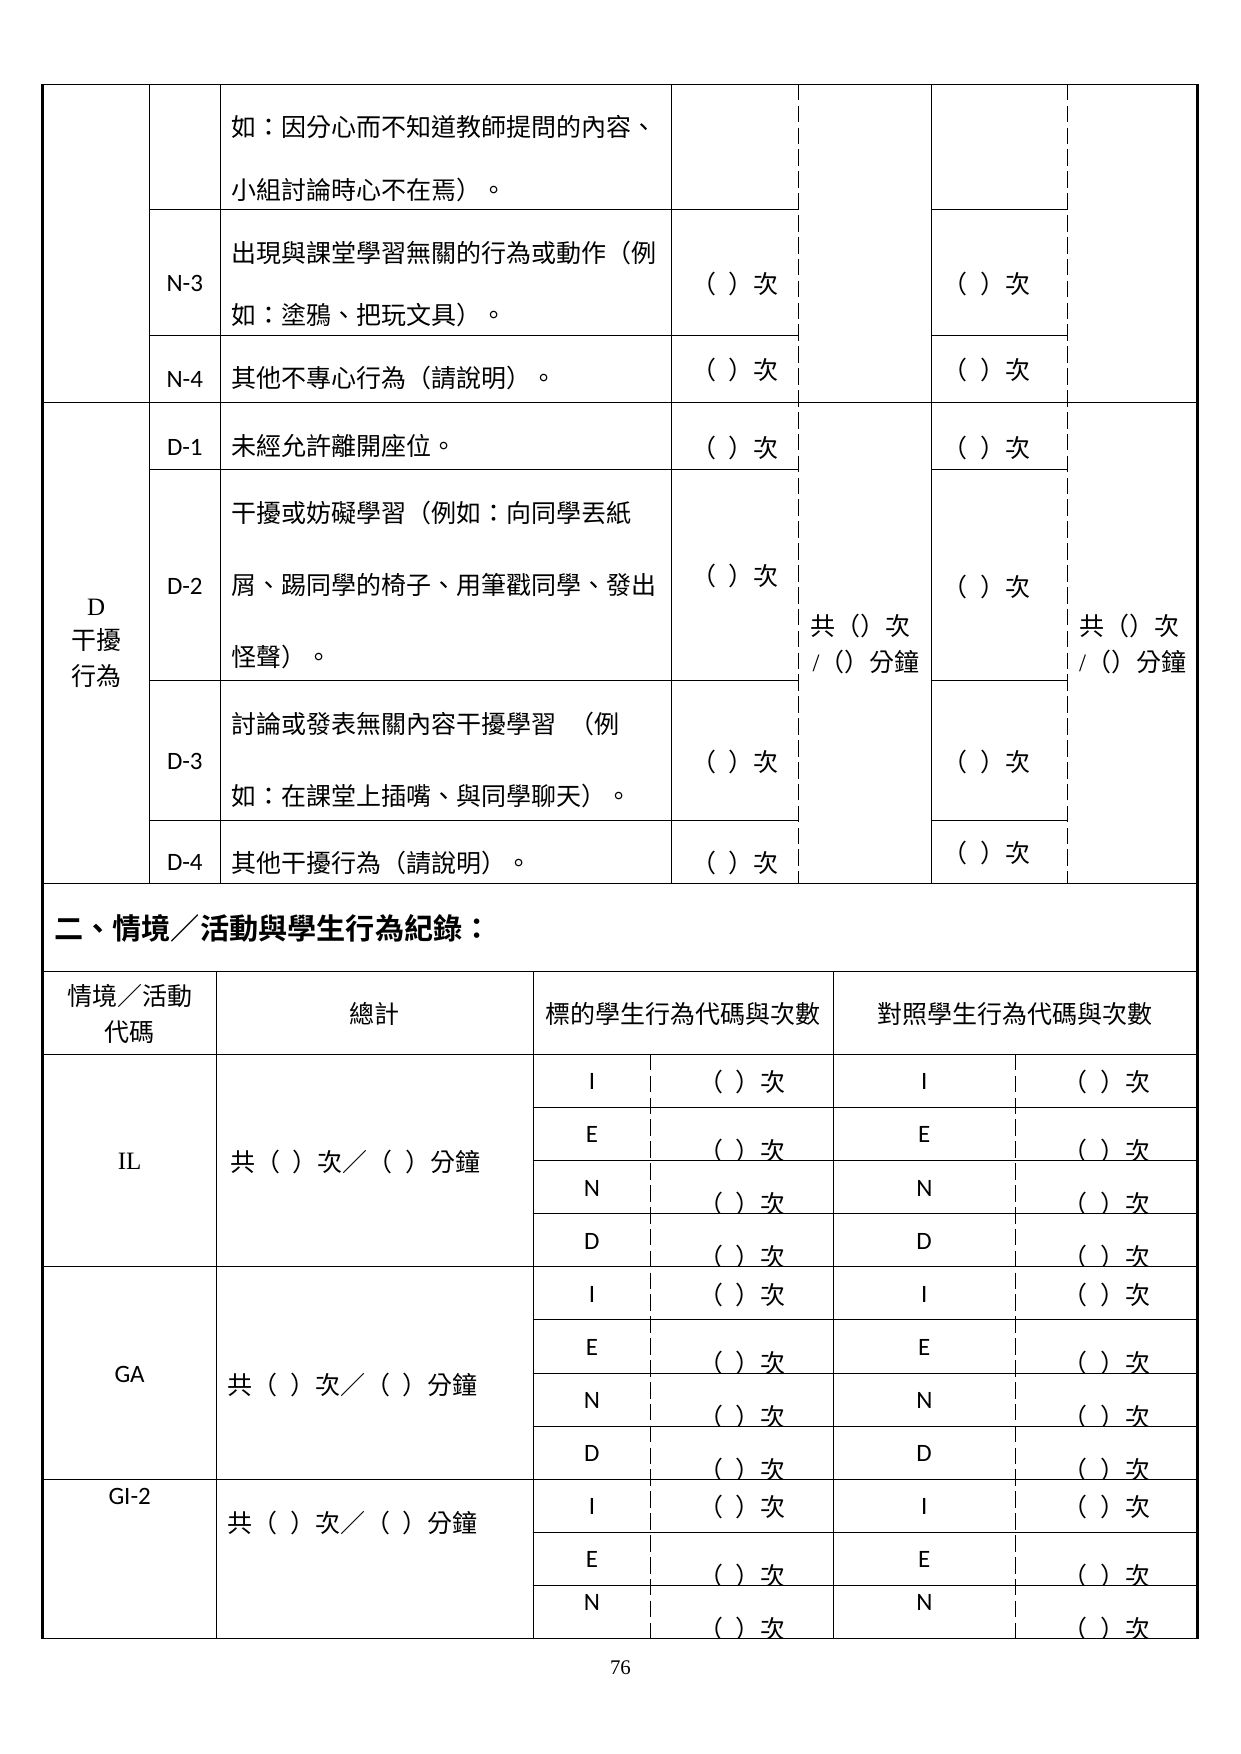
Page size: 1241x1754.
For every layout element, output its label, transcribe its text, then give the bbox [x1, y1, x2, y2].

table_cell （ ）次 [1015, 1267, 1196, 1319]
table_cell （ ）次 [650, 1374, 833, 1426]
table_cell E [834, 1533, 1015, 1585]
table_cell 共（ ）次∕（ ）分鐘 [217, 1480, 533, 1638]
table_cell I [534, 1055, 650, 1107]
table_cell I [534, 1267, 650, 1319]
table_cell 共（ ）次∕（ ）分鐘 [217, 1267, 533, 1479]
table_cell 共（ ）次∕（ ）分鐘 [217, 1055, 533, 1266]
table_cell （ ）次 [672, 336, 798, 402]
table_cell D-1 [150, 403, 220, 469]
table_cell E [534, 1108, 650, 1160]
table_cell 其他干擾行為（請說明）。 [221, 821, 671, 882]
table_cell （ ）次 [672, 470, 798, 680]
table_cell 其他不專心行為（請說明）。 [221, 336, 671, 402]
table_cell （ ）次 [932, 470, 1068, 680]
table_cell （ ）次 [932, 821, 1068, 882]
table_cell （ ）次 [650, 1320, 833, 1372]
table_cell 干擾或妨礙學習（例如：向同學丟紙屑、踢同學的椅子、用筆戳同學、發出怪聲）。 [221, 470, 671, 680]
table_cell （ ）次 [672, 210, 798, 335]
table_cell （ ）次 [1015, 1480, 1196, 1532]
table_cell （ ）次 [650, 1533, 833, 1585]
table_cell D [834, 1214, 1015, 1266]
table_cell IL [44, 1055, 216, 1266]
table_cell （ ）次 [1015, 1374, 1196, 1426]
table_cell D-2 [150, 470, 220, 680]
table_cell （ ）次 [932, 681, 1068, 819]
table_cell （ ）次 [650, 1267, 833, 1319]
table_cell N [834, 1374, 1015, 1426]
table_cell （ ）次 [932, 403, 1068, 469]
table_cell I [834, 1267, 1015, 1319]
table_cell D [534, 1214, 650, 1266]
table_cell 討論或發表無關內容干擾學習 （例如：在課堂上插嘴、與同學聊天）。 [221, 681, 671, 819]
table_cell E [834, 1320, 1015, 1372]
table_cell （ ）次 [1015, 1161, 1196, 1213]
table_cell （ ）次 [650, 1055, 833, 1107]
table_cell N [534, 1586, 650, 1638]
table_cell （ ）次 [672, 681, 798, 819]
table_cell 如：因分心而不知道教師提問的內容、小組討論時心不在焉）。 [221, 85, 671, 209]
table_cell N [834, 1161, 1015, 1213]
table_cell （ ）次 [672, 821, 798, 882]
table_cell 二、情境∕活動與學生行為紀錄： [44, 884, 1196, 971]
table_cell （ ）次 [650, 1586, 833, 1638]
table_cell （ ）次 [672, 403, 798, 469]
table_cell [799, 85, 931, 402]
table_cell （ ）次 [1015, 1427, 1196, 1479]
table_cell （ ）次 [650, 1161, 833, 1213]
table_cell （ ）次 [650, 1108, 833, 1160]
table_cell （ ）次 [650, 1214, 833, 1266]
table_cell 總計 [217, 972, 533, 1054]
table_cell 共（）次 /（）分鐘 [1068, 403, 1196, 882]
table_cell [932, 85, 1068, 209]
table_cell N [534, 1161, 650, 1213]
table_cell I [534, 1480, 650, 1532]
table_cell （ ）次 [1015, 1533, 1196, 1585]
table_cell D 干擾 行為 [44, 403, 149, 882]
table_cell N-3 [150, 210, 220, 335]
table_cell 對照學生行為代碼與次數 [834, 972, 1196, 1054]
table_cell [1068, 85, 1196, 402]
table_cell （ ）次 [932, 210, 1068, 335]
table_cell E [834, 1108, 1015, 1160]
table_cell D-3 [150, 681, 220, 819]
table_cell GI-2 [44, 1480, 216, 1638]
table_cell （ ）次 [1015, 1586, 1196, 1638]
table_cell 情境∕活動 代碼 [44, 972, 216, 1054]
table_cell D [834, 1427, 1015, 1479]
table_cell （ ）次 [650, 1427, 833, 1479]
table_cell N [834, 1586, 1015, 1638]
table_cell 未經允許離開座位。 [221, 403, 671, 469]
table_cell N-4 [150, 336, 220, 402]
table_cell [672, 85, 798, 209]
table_cell （ ）次 [1015, 1214, 1196, 1266]
table_cell I [834, 1480, 1015, 1532]
table_cell （ ）次 [1015, 1320, 1196, 1372]
table_cell [44, 85, 149, 402]
table_cell E [534, 1320, 650, 1372]
table_cell （ ）次 [1015, 1108, 1196, 1160]
table_cell N [534, 1374, 650, 1426]
table_cell （ ）次 [650, 1480, 833, 1532]
table_cell I [834, 1055, 1015, 1107]
table_cell [150, 85, 220, 209]
table_cell 標的學生行為代碼與次數 [534, 972, 833, 1054]
table_cell D [534, 1427, 650, 1479]
table_cell 出現與課堂學習無關的行為或動作（例如：塗鴉、把玩文具）。 [221, 210, 671, 335]
table_cell E [534, 1533, 650, 1585]
table_cell 共（）次 /（）分鐘 [799, 403, 931, 882]
table_cell （ ）次 [932, 336, 1068, 402]
table_cell （ ）次 [1015, 1055, 1196, 1107]
table_cell D-4 [150, 821, 220, 882]
table_cell GA [44, 1267, 216, 1479]
